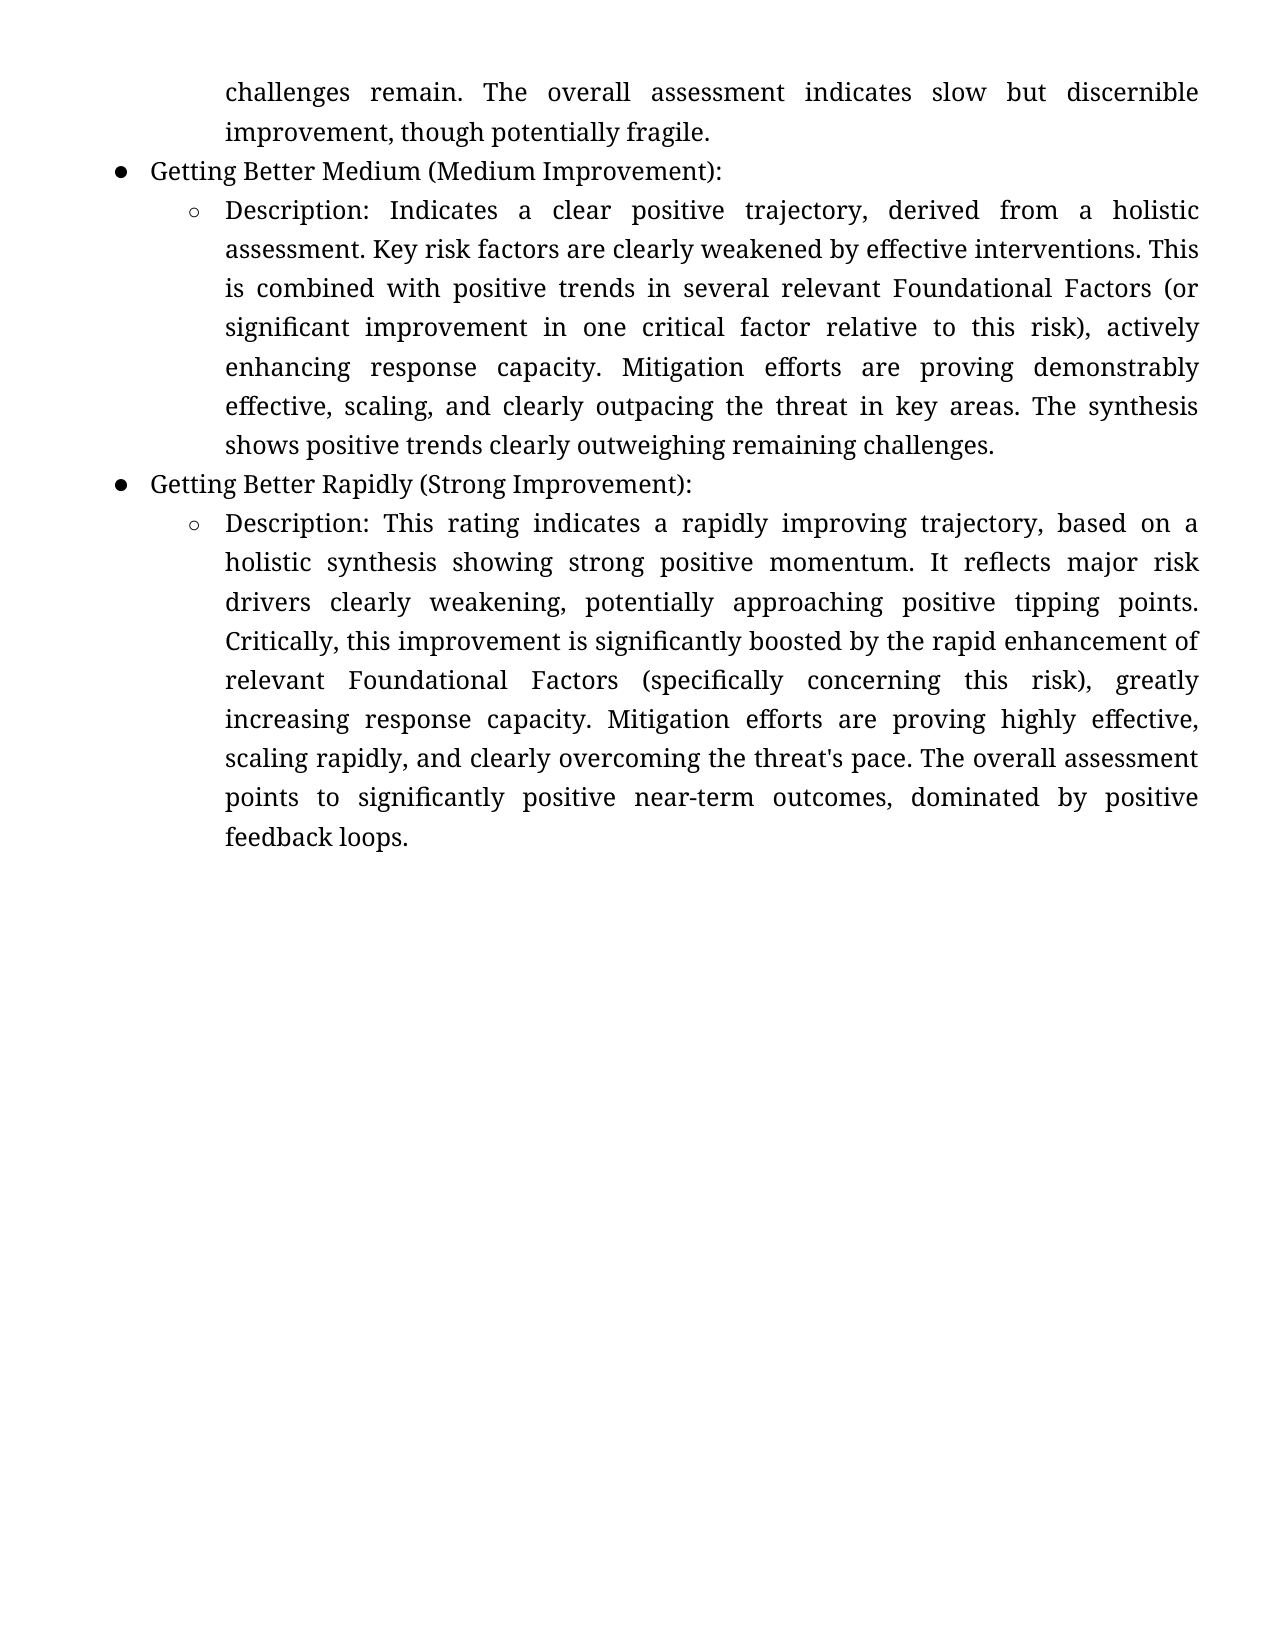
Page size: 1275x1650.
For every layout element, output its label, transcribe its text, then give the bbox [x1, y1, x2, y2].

list challenges remain. The overall assessment indicates slow but discernible improvement, though potentially fragile. [187, 75, 1200, 148]
list Description: Indicates a clear positive trajectory, derived from a holistic assessment. Key risk factors are clearly weakened by effective interventions. This is combined with positive trends in several relevant Foundational Factors (or significant improvement in one critical factor relative to this risk), actively enhancing response capacity. Mitigation efforts are proving demonstrably effective, scaling, and clearly outpacing the threat in key areas. The synthesis shows positive trends clearly outweighing remaining challenges. [187, 192, 1200, 462]
list Getting Better Medium (Medium Improvement): [112, 153, 1200, 187]
list Description: This rating indicates a rapidly improving trajectory, based on a holistic synthesis showing strong positive momentum. It reflects major risk drivers clearly weakening, potentially approaching positive tipping points. Critically, this improvement is significantly boosted by the rapid enhancement of relevant Foundational Factors (specifically concerning this risk), greatly increasing response capacity. Mitigation efforts are proving highly effective, scaling rapidly, and clearly overcoming the threat's pace. The overall assessment points to significantly positive near-term outcomes, dominated by positive feedback loops. [187, 506, 1200, 853]
list Getting Better Rapidly (Strong Improvement): [112, 467, 1200, 501]
